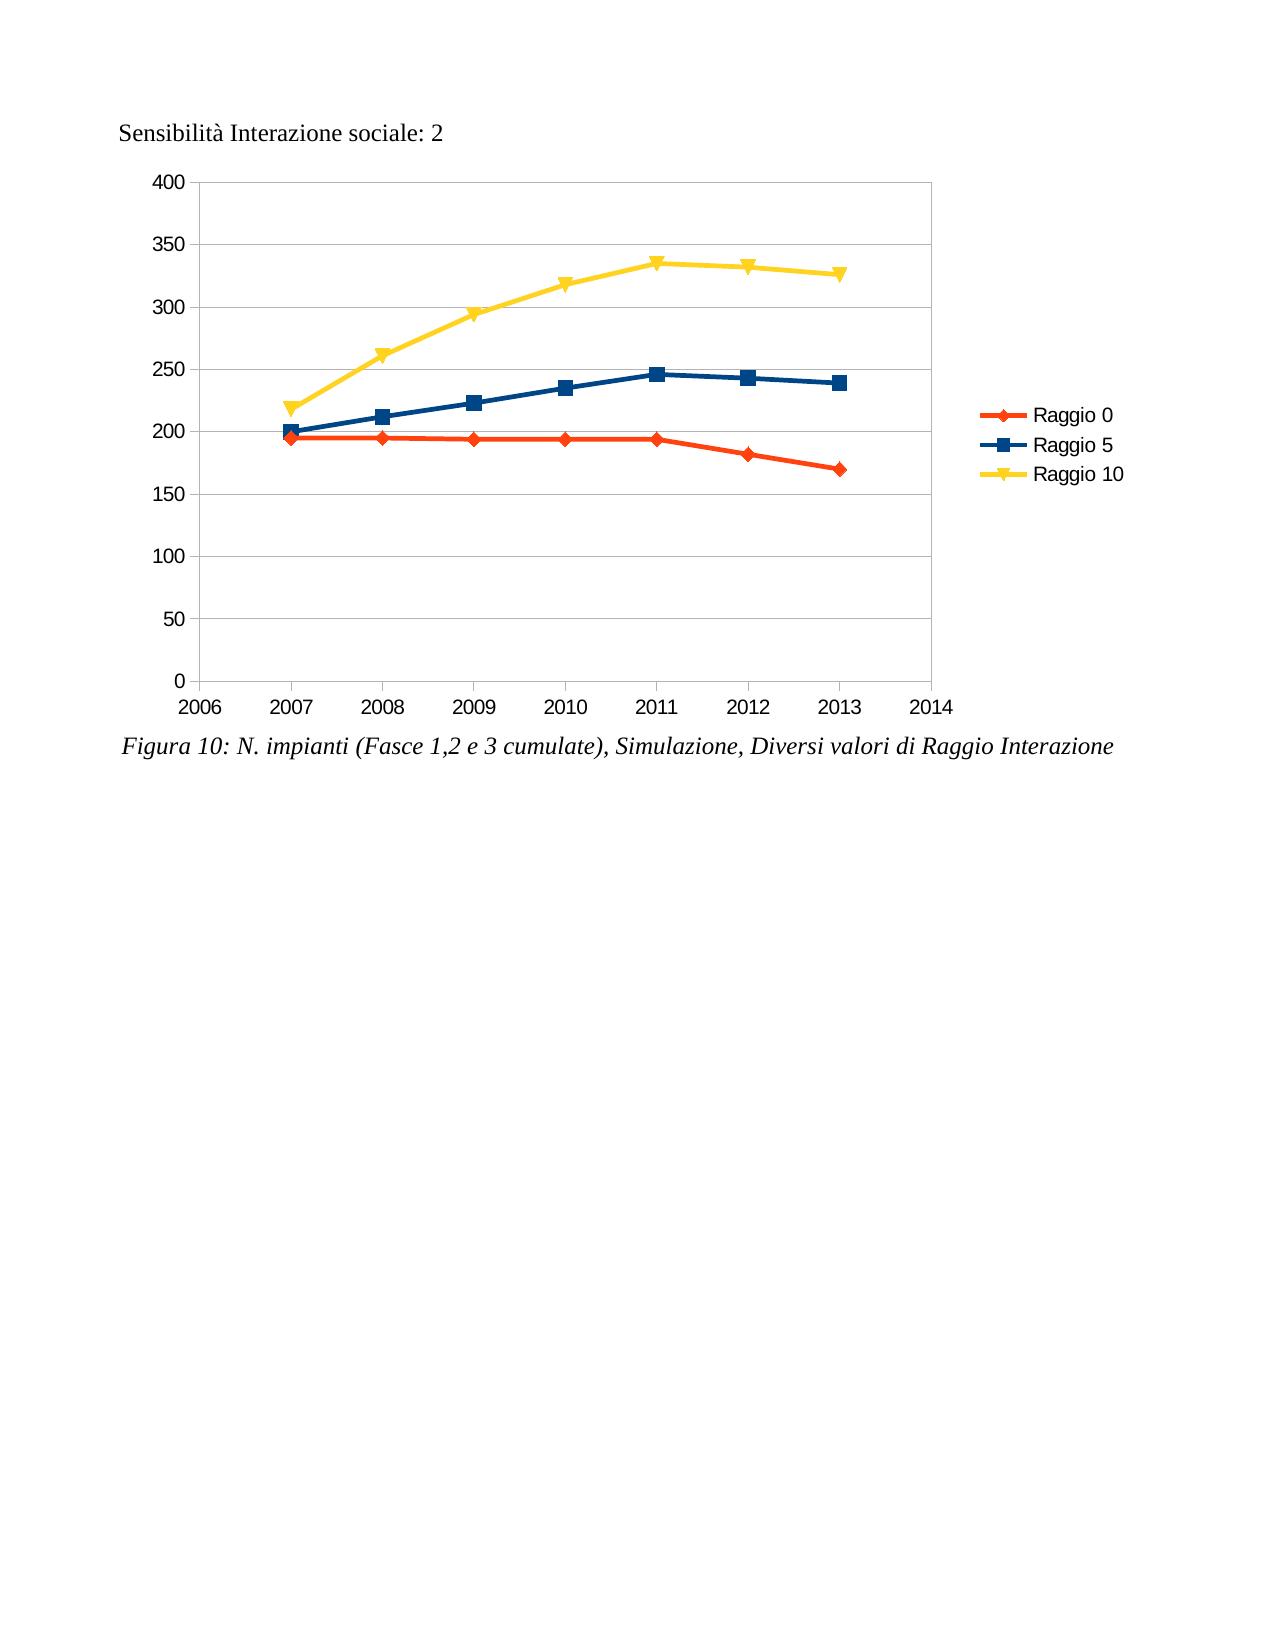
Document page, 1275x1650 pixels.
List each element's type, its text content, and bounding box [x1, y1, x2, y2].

text Figura 10: N. impianti (Fasce 1,2 e 3 cumulate), Simulazione, Diversi valori di Raggio Interazione [121, 159, 1154, 760]
text Sensibilità Interazione sociale: 2 [118, 118, 1157, 147]
